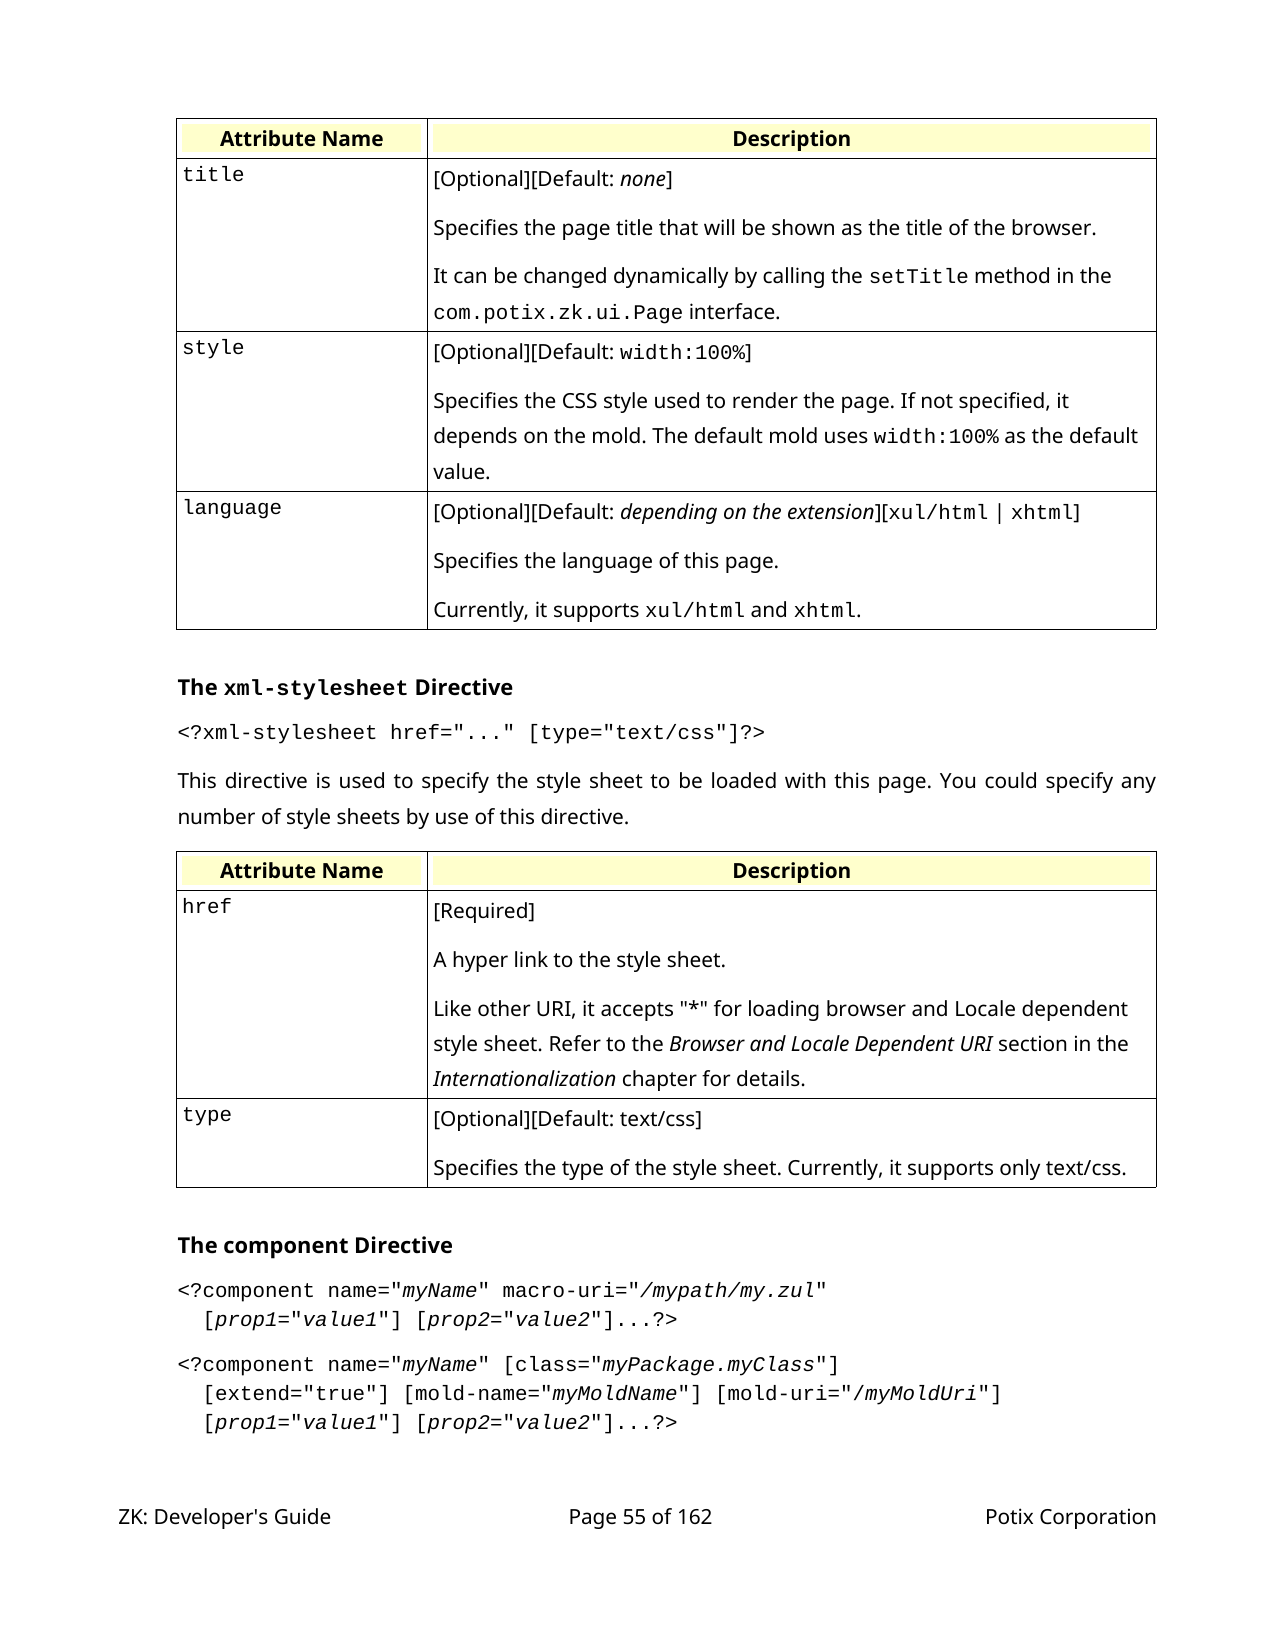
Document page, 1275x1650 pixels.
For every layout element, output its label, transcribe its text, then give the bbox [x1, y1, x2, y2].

table_header Attribute Name [177, 119, 427, 158]
table_cell [Optional][Default: text/css] Specifies the type of the style sheet. Currently, it supports only text/css. [428, 1099, 1156, 1187]
table_cell title [177, 159, 427, 331]
table_cell style [177, 332, 427, 491]
table_cell [Optional][Default: none] Specifies the page title that will be shown as the title of the browser. It can be changed dynamically by calling the setTitle method in the com.potix.zk.ui.Page interface. [428, 159, 1156, 331]
table_cell language [177, 492, 427, 629]
table_cell href [177, 891, 427, 1098]
table_cell [Required] A hyper link to the style sheet. Like other URI, it accepts "*" for loading browser and Locale dependent style sheet. Refer to the Browser and Locale Dependent URI section in the Internationalization chapter for details. [428, 891, 1156, 1098]
table_header Description [428, 119, 1156, 158]
table_header Description [428, 852, 1156, 890]
subtitle The component Directive [177, 1229, 1157, 1259]
text This directive is used to specify the style sheet to be loaded with this page. You could specify any number of style sheets by use of this directive. [177, 767, 1157, 830]
text <?component name="myName" [class="myPackage.myClass"] [extend="true"] [mold-name="myMoldName"] [mold-uri="/myMoldUri"] [prop1="value1"] [prop2="value2"]...?> [177, 1354, 1157, 1436]
subtitle The xml-stylesheet Directive [177, 672, 1157, 702]
table_cell [Optional][Default: depending on the extension][xul/html | xhtml] Specifies the language of this page. Currently, it supports xul/html and xhtml. [428, 492, 1156, 629]
table_cell [Optional][Default: width:100%] Specifies the CSS style used to render the page. If not specified, it depends on the mold. The default mold uses width:100% as the default value. [428, 332, 1156, 491]
text <?xml-stylesheet href="..." [type="text/css"]?> [177, 722, 1157, 746]
table_header Attribute Name [177, 852, 427, 890]
text <?component name="myName" macro-uri="/mypath/my.zul" [prop1="value1"] [prop2="value2"]...?> [177, 1280, 1157, 1333]
table_cell type [177, 1099, 427, 1187]
